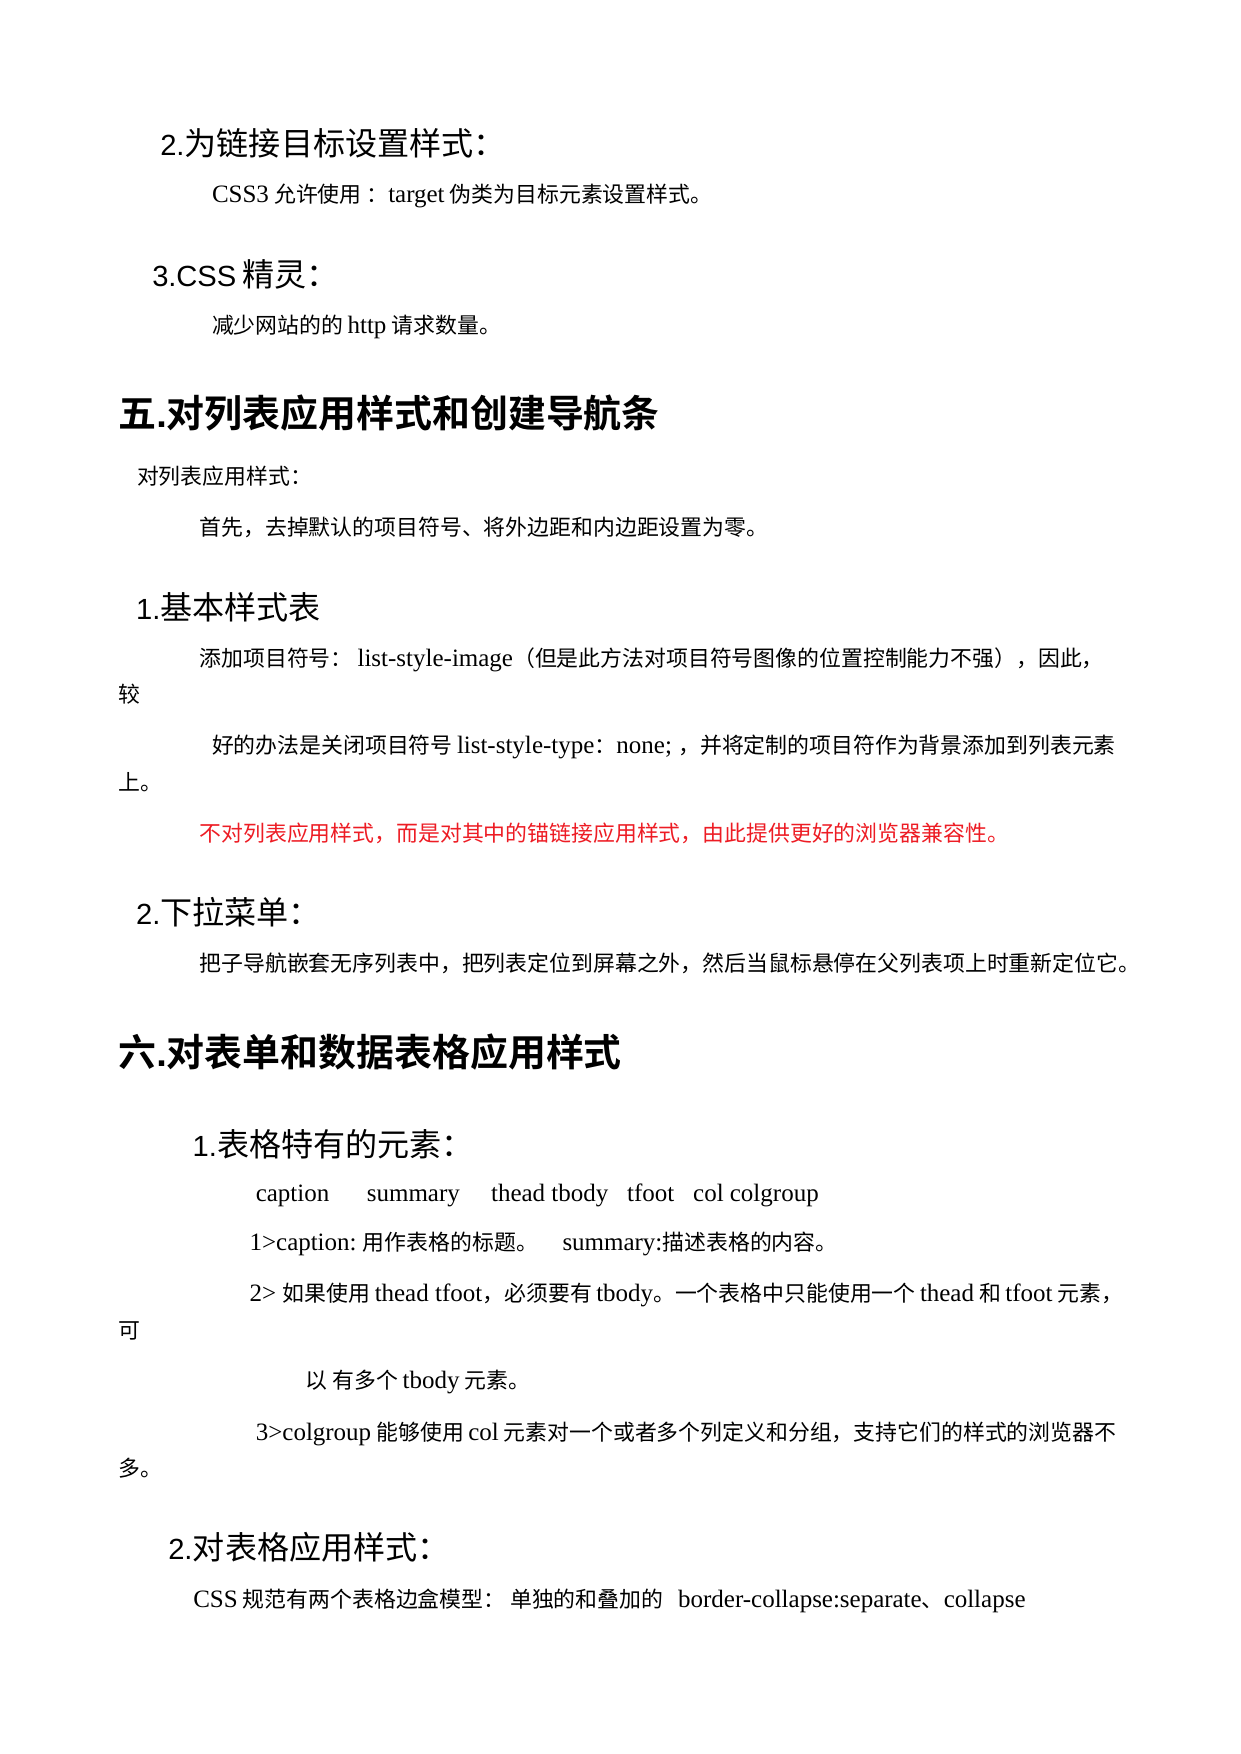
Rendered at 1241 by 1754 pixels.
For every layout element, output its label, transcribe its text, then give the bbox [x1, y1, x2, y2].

text 不对列表应用样式，而是对其中的锚链接应用样式，由此提供更好的浏览器兼容性。 [118, 816, 1122, 847]
subtitle 2.下拉菜单： [136, 887, 1122, 934]
subtitle 2.对表格应用样式： [136, 1523, 1122, 1569]
text 2> 如果使用 thead tfoot，必须要有tbody。一个表格中只能使用一个thead和tfoot元素，可 [118, 1276, 1122, 1344]
subtitle 1.表格特有的元素： [136, 1119, 1122, 1165]
text CSS3允许使用 ：target伪类为目标元素设置样式。 [118, 177, 1122, 209]
text 好的办法是关闭项目符号list-style-type：none; ，并将定制的项目符作为背景添加到列表元素上。 [118, 728, 1122, 796]
text 对列表应用样式： [118, 459, 1122, 491]
subtitle 2.为链接目标设置样式： [136, 118, 1122, 164]
text CSS规范有两个表格边盒模型： 单独的和叠加的 border-collapse:separate、collapse [118, 1582, 1122, 1613]
text 把子导航嵌套无序列表中，把列表定位到屏幕之外，然后当鼠标悬停在父列表项上时重新定位它。 [118, 946, 1122, 978]
text caption summary thead tbody tfoot col colgroup [118, 1178, 1122, 1206]
subtitle 五.对列表应用样式和创建导航条 [118, 384, 1122, 439]
text 以 有多个tbody元素。 [118, 1363, 1122, 1395]
text 添加项目符号： list-style-image（但是此方法对项目符号图像的位置控制能力不强），因此，较 [118, 641, 1122, 709]
text 1>caption: 用作表格的标题。 summary:描述表格的内容。 [118, 1225, 1122, 1257]
subtitle 1.基本样式表 [136, 582, 1122, 628]
subtitle 3.CSS精灵： [136, 249, 1122, 295]
text 减少网站的的http请求数量。 [118, 308, 1122, 339]
text 首先，去掉默认的项目符号、将外边距和内边距设置为零。 [118, 510, 1122, 542]
subtitle 六.对表单和数据表格应用样式 [118, 1022, 1122, 1077]
text 3>colgroup能够使用col元素对一个或者多个列定义和分组，支持它们的样式的浏览器不多。 [118, 1414, 1122, 1482]
